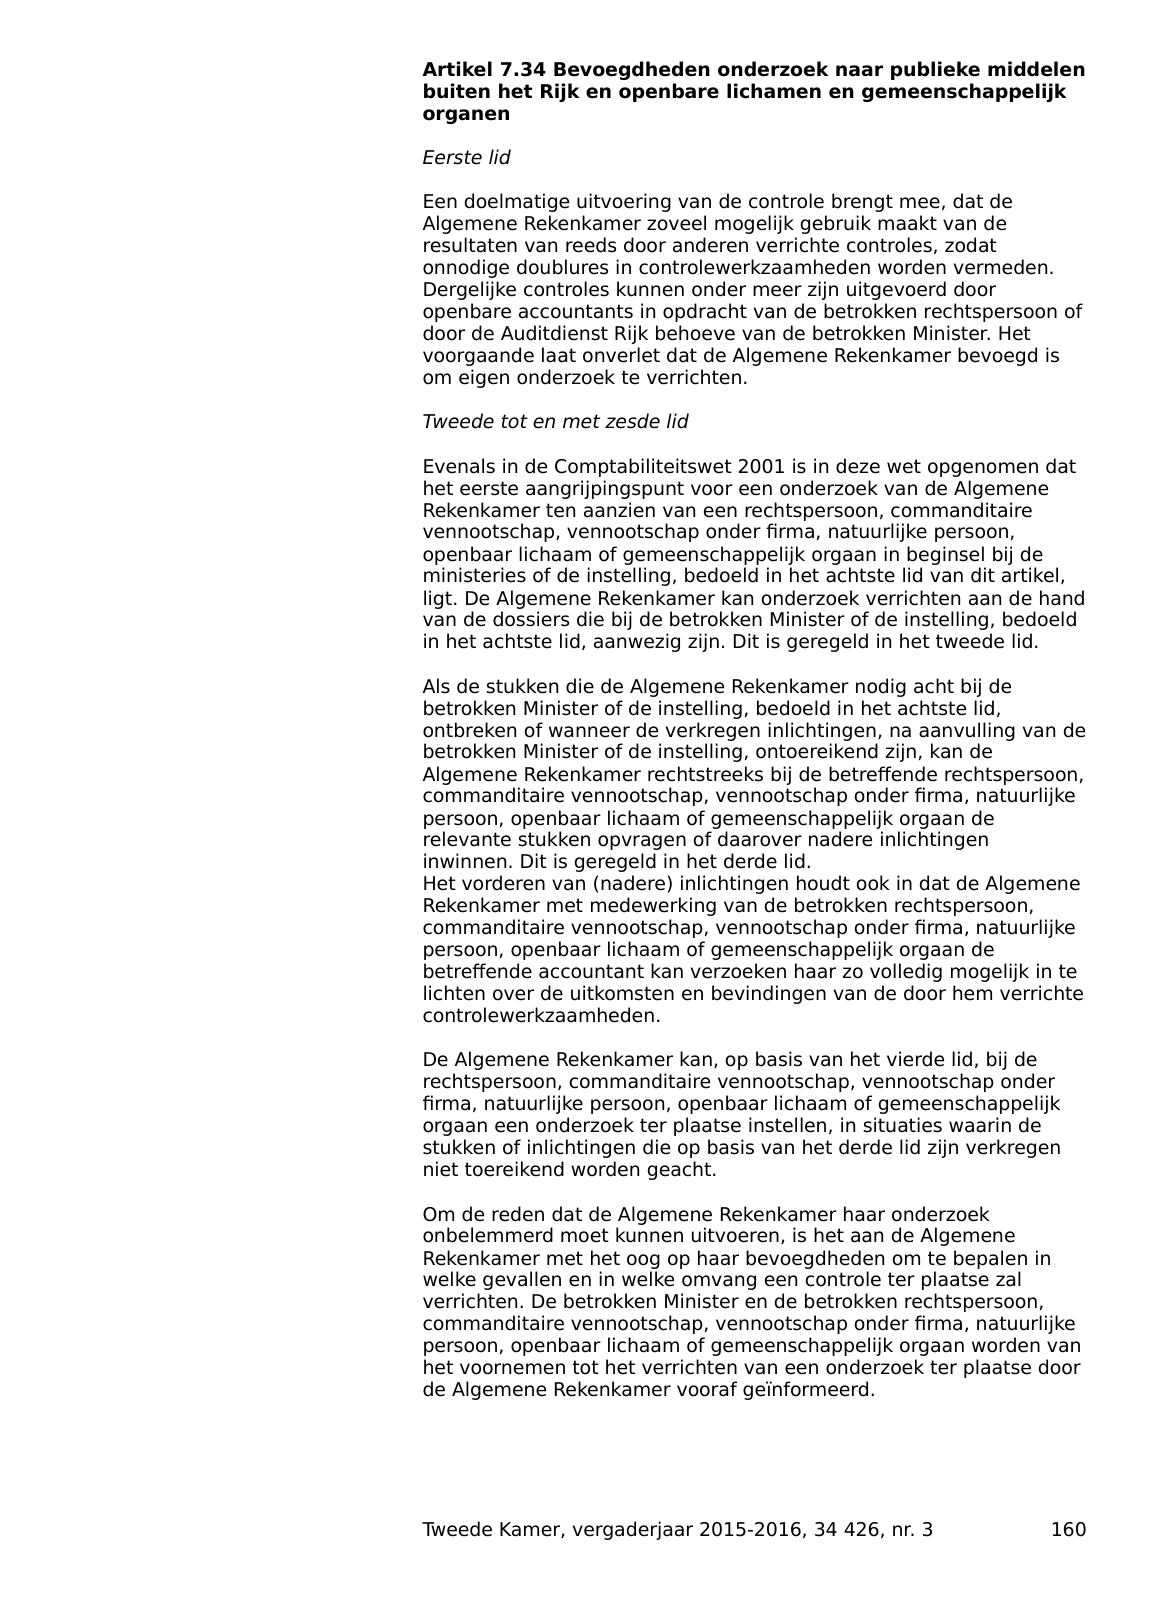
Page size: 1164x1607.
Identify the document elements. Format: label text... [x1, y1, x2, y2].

subtitle Artikel 7.34 Bevoegdheden onderzoek naar publieke middelen buiten het Rijk en openbare lichamen en gemeenschappelijk organen [422, 59, 1087, 125]
subtitle Tweede tot en met zesde lid [422, 411, 1087, 433]
text Het vorderen van (nadere) inlichtingen houdt ook in dat de Algemene Rekenkamer met medewerking van de betrokken rechtspersoon, commanditaire vennootschap, vennootschap onder firma, natuurlijke persoon, openbaar lichaam of gemeenschappelijk orgaan de betreffende accountant kan verzoeken haar zo volledig mogelijk in te lichten over de uitkomsten en bevindingen van de door hem verrichte controlewerkzaamheden. [422, 873, 1087, 1027]
subtitle Eerste lid [422, 147, 1087, 169]
text De Algemene Rekenkamer kan, op basis van het vierde lid, bij de rechtspersoon, commanditaire vennootschap, vennootschap onder firma, natuurlijke persoon, openbaar lichaam of gemeenschappelijk orgaan een onderzoek ter plaatse instellen, in situaties waarin de stukken of inlichtingen die op basis van het derde lid zijn verkregen niet toereikend worden geacht. [422, 1049, 1087, 1181]
text Als de stukken die de Algemene Rekenkamer nodig acht bij de betrokken Minister of de instelling, bedoeld in het achtste lid, ontbreken of wanneer de verkregen inlichtingen, na aanvulling van de betrokken Minister of de instelling, ontoereikend zijn, kan de Algemene Rekenkamer rechtstreeks bij de betreffende rechtspersoon, commanditaire vennootschap, vennootschap onder firma, natuurlijke persoon, openbaar lichaam of gemeenschappelijk orgaan de relevante stukken opvragen of daarover nadere inlichtingen inwinnen. Dit is geregeld in het derde lid. [422, 676, 1087, 873]
text Een doelmatige uitvoering van de controle brengt mee, dat de Algemene Rekenkamer zoveel mogelijk gebruik maakt van de resultaten van reeds door anderen verrichte controles, zodat onnodige doublures in controlewerkzaamheden worden vermeden. Dergelijke controles kunnen onder meer zijn uitgevoerd door openbare accountants in opdracht van de betrokken rechtspersoon of door de Auditdienst Rijk behoeve van de betrokken Minister. Het voorgaande laat onverlet dat de Algemene Rekenkamer bevoegd is om eigen onderzoek te verrichten. [422, 191, 1087, 389]
text Om de reden dat de Algemene Rekenkamer haar onderzoek onbelemmerd moet kunnen uitvoeren, is het aan de Algemene Rekenkamer met het oog op haar bevoegdheden om te bepalen in welke gevallen en in welke omvang een controle ter plaatse zal verrichten. De betrokken Minister en de betrokken rechtspersoon, commanditaire vennootschap, vennootschap onder firma, natuurlijke persoon, openbaar lichaam of gemeenschappelijk orgaan worden van het voornemen tot het verrichten van een onderzoek ter plaatse door de Algemene Rekenkamer vooraf geïnformeerd. [422, 1203, 1087, 1401]
text Evenals in de Comptabiliteitswet 2001 is in deze wet opgenomen dat het eerste aangrijpingspunt voor een onderzoek van de Algemene Rekenkamer ten aanzien van een rechtspersoon, commanditaire vennootschap, vennootschap onder firma, natuurlijke persoon, openbaar lichaam of gemeenschappelijk orgaan in beginsel bij de ministeries of de instelling, bedoeld in het achtste lid van dit artikel, ligt. De Algemene Rekenkamer kan onderzoek verrichten aan de hand van de dossiers die bij de betrokken Minister of de instelling, bedoeld in het achtste lid, aanwezig zijn. Dit is geregeld in het tweede lid. [422, 456, 1087, 653]
